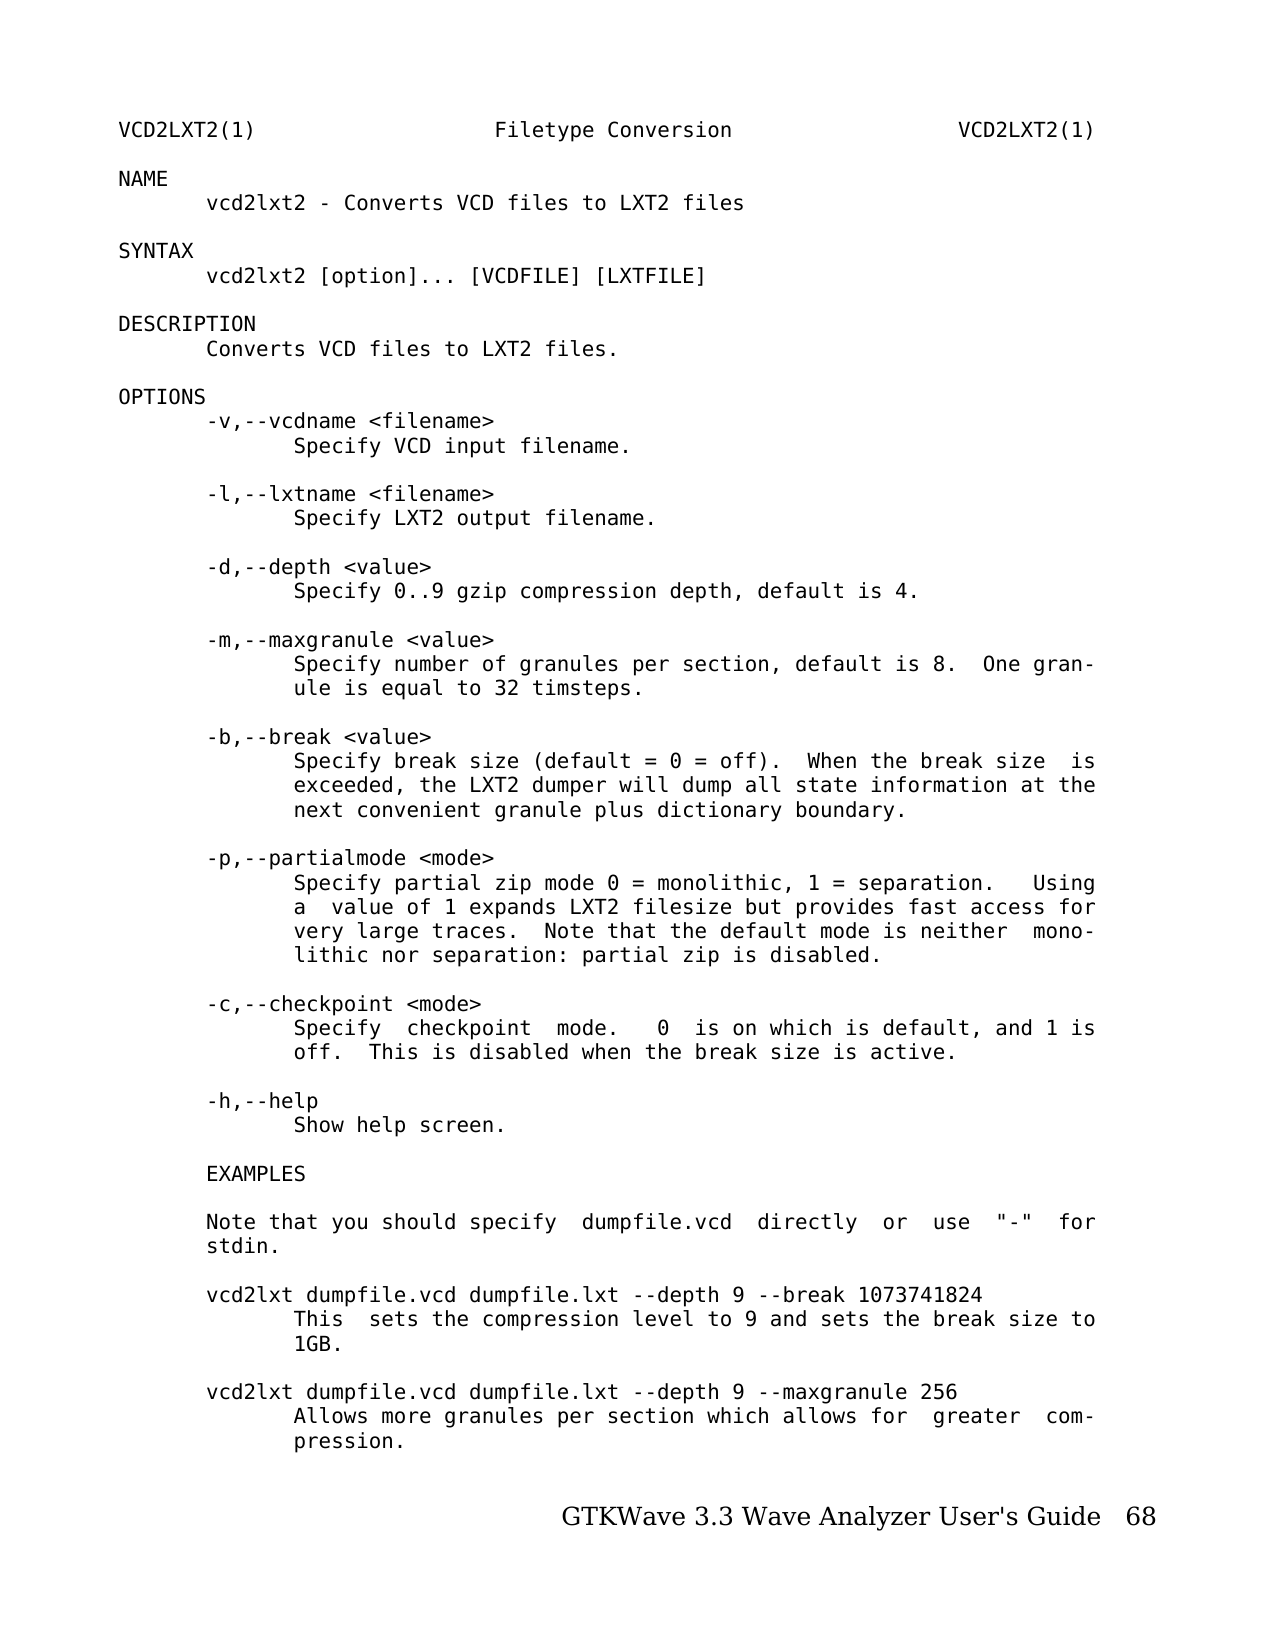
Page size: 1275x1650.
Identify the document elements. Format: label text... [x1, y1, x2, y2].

text Note that you should specify dumpfile.vcd directly or use "-" for [118, 1210, 1157, 1234]
text Converts VCD files to LXT2 files. [118, 337, 1157, 361]
text vcd2lxt2 [option]... [VCDFILE] [LXTFILE] [118, 264, 1157, 288]
text pression. [118, 1429, 1157, 1453]
text Specify LXT2 output filename. [118, 506, 1157, 531]
text Allows more granules per section which allows for greater com- [118, 1404, 1157, 1429]
text vcd2lxt2 - Converts VCD files to LXT2 files [118, 191, 1157, 215]
text -b,--break <value> [118, 725, 1157, 749]
text Specify number of granules per section, default is 8. One gran- [118, 652, 1157, 676]
text NAME [118, 167, 1157, 191]
text -h,--help [118, 1089, 1157, 1113]
text EXAMPLES [118, 1162, 1157, 1186]
text off. This is disabled when the break size is active. [118, 1040, 1157, 1065]
text vcd2lxt dumpfile.vcd dumpfile.lxt --depth 9 --break 1073741824 [118, 1283, 1157, 1307]
text -p,--partialmode <mode> [118, 846, 1157, 871]
text -l,--lxtname <filename> [118, 482, 1157, 506]
text exceeded, the LXT2 dumper will dump all state information at the [118, 773, 1157, 798]
text Specify partial zip mode 0 = monolithic, 1 = separation. Using [118, 871, 1157, 895]
text vcd2lxt dumpfile.vcd dumpfile.lxt --depth 9 --maxgranule 256 [118, 1380, 1157, 1404]
text This sets the compression level to 9 and sets the break size to [118, 1307, 1157, 1332]
text Specify break size (default = 0 = off). When the break size is [118, 749, 1157, 773]
text a value of 1 expands LXT2 filesize but provides fast access for [118, 895, 1157, 919]
text Specify 0..9 gzip compression depth, default is 4. [118, 579, 1157, 603]
text DESCRIPTION [118, 312, 1157, 337]
text -v,--vcdname <filename> [118, 409, 1157, 434]
text lithic nor separation: partial zip is disabled. [118, 943, 1157, 968]
text -m,--maxgranule <value> [118, 628, 1157, 652]
text Show help screen. [118, 1113, 1157, 1137]
text VCD2LXT2(1) Filetype Conversion VCD2LXT2(1) [118, 118, 1157, 142]
text next convenient granule plus dictionary boundary. [118, 798, 1157, 822]
text OPTIONS [118, 385, 1157, 409]
text -d,--depth <value> [118, 555, 1157, 579]
text SYNTAX [118, 239, 1157, 264]
text -c,--checkpoint <mode> [118, 992, 1157, 1016]
text ule is equal to 32 timsteps. [118, 676, 1157, 701]
text 1GB. [118, 1332, 1157, 1356]
text stdin. [118, 1234, 1157, 1259]
text Specify checkpoint mode. 0 is on which is default, and 1 is [118, 1016, 1157, 1040]
text Specify VCD input filename. [118, 434, 1157, 458]
text very large traces. Note that the default mode is neither mono- [118, 919, 1157, 943]
